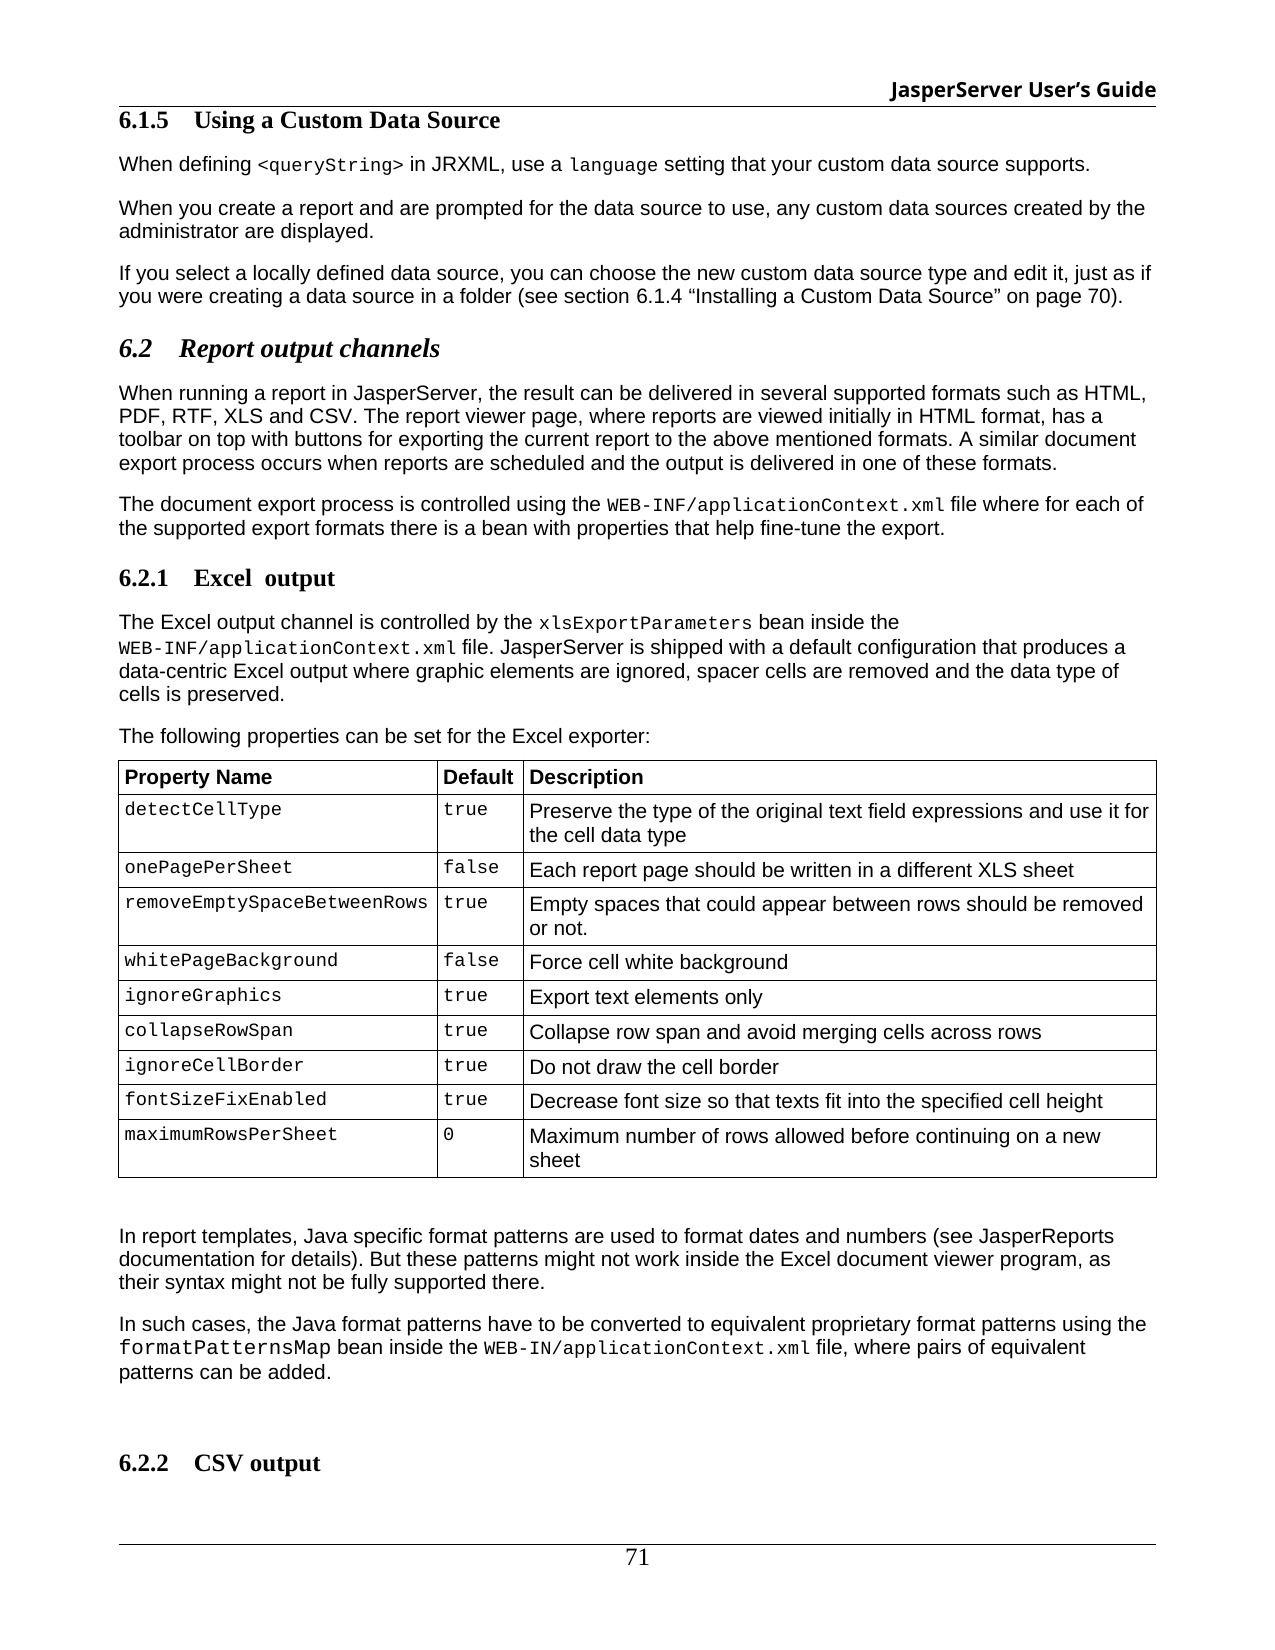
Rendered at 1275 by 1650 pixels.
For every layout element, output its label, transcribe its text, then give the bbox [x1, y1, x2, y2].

text The document export process is controlled using the WEB-INF/applicationContext.xml file where for each of the supported export formats there is a bean with properties that help fine-tune the export. [118, 492, 1156, 540]
subtitle Report output channels [118, 333, 1156, 363]
table_cell true [438, 888, 523, 945]
table_cell fontSizeFixEnabled [119, 1085, 437, 1119]
table_cell Do not draw the cell border [524, 1051, 1156, 1084]
table_header Property Name [119, 761, 437, 794]
table_cell whitePageBackground [119, 946, 437, 980]
table_header Description [524, 761, 1156, 794]
text When running a report in JasperServer, the result can be delivered in several supported formats such as HTML, PDF, RTF, XLS and CSV. The report viewer page, where reports are viewed initially in HTML format, has a toolbar on top with buttons for exporting the current report to the above mentioned formats. A similar document export process occurs when reports are scheduled and the output is delivered in one of these formats. [118, 381, 1156, 474]
subtitle CSV output [118, 1449, 1156, 1477]
table_cell Decrease font size so that texts fit into the specified cell height [524, 1085, 1156, 1119]
text In report templates, Java specific format patterns are used to format dates and numbers (see JasperReports documentation for details). But these patterns might not work inside the Excel document viewer program, as their syntax might not be fully supported there. [118, 1224, 1156, 1294]
table_cell Collapse row span and avoid merging cells across rows [524, 1016, 1156, 1049]
text If you select a locally defined data source, you can choose the new custom data source type and edit it, just as if you were creating a data source in a folder (see section 6.1.4 “Installing a Custom Data Source” on page 72). [118, 261, 1156, 308]
table_cell collapseRowSpan [119, 1016, 437, 1049]
text In such cases, the Java format patterns have to be converted to equivalent proprietary format patterns using the formatPatternsMap bean inside the WEB-IN/applicationContext.xml file, where pairs of equivalent patterns can be added. [118, 1312, 1156, 1384]
text When defining <queryString> in JRXML, use a language setting that your custom data source supports. [118, 153, 1156, 177]
subtitle Excel output [118, 564, 1156, 592]
table_cell ignoreCellBorder [119, 1051, 437, 1084]
text The Excel output channel is controlled by the xlsExportParameters bean inside the WEB-INF/applicationContext.xml file. JasperServer is shipped with a default configuration that produces a data-centric Excel output where graphic elements are ignored, spacer cells are removed and the data type of cells is preserved. [118, 611, 1156, 706]
table_cell detectCellType [119, 795, 437, 852]
table_cell true [438, 1085, 523, 1119]
table_cell Preserve the type of the original text field expressions and use it for the cell data type [524, 795, 1156, 852]
text When you create a report and are prompted for the data source to use, any custom data sources created by the administrator are displayed. [118, 196, 1156, 243]
subtitle Using a Custom Data Source [118, 107, 1156, 134]
table_header Default [438, 761, 523, 794]
table_cell 0 [438, 1120, 523, 1177]
table_cell Export text elements only [524, 981, 1156, 1015]
table_cell Each report page should be written in a different XLS sheet [524, 853, 1156, 887]
table_cell maximumRowsPerSheet [119, 1120, 437, 1177]
table_cell removeEmptySpaceBetweenRows [119, 888, 437, 945]
text The following properties can be set for the Excel exporter: [118, 724, 1156, 747]
table_cell false [438, 853, 523, 887]
table_cell true [438, 1016, 523, 1049]
table_cell Force cell white background [524, 946, 1156, 980]
table_cell onePagePerSheet [119, 853, 437, 887]
table_cell true [438, 981, 523, 1015]
table_cell ignoreGraphics [119, 981, 437, 1015]
table_cell true [438, 1051, 523, 1084]
table_cell true [438, 795, 523, 852]
table_cell Empty spaces that could appear between rows should be removed or not. [524, 888, 1156, 945]
table_cell false [438, 946, 523, 980]
table_cell Maximum number of rows allowed before continuing on a new sheet [524, 1120, 1156, 1177]
